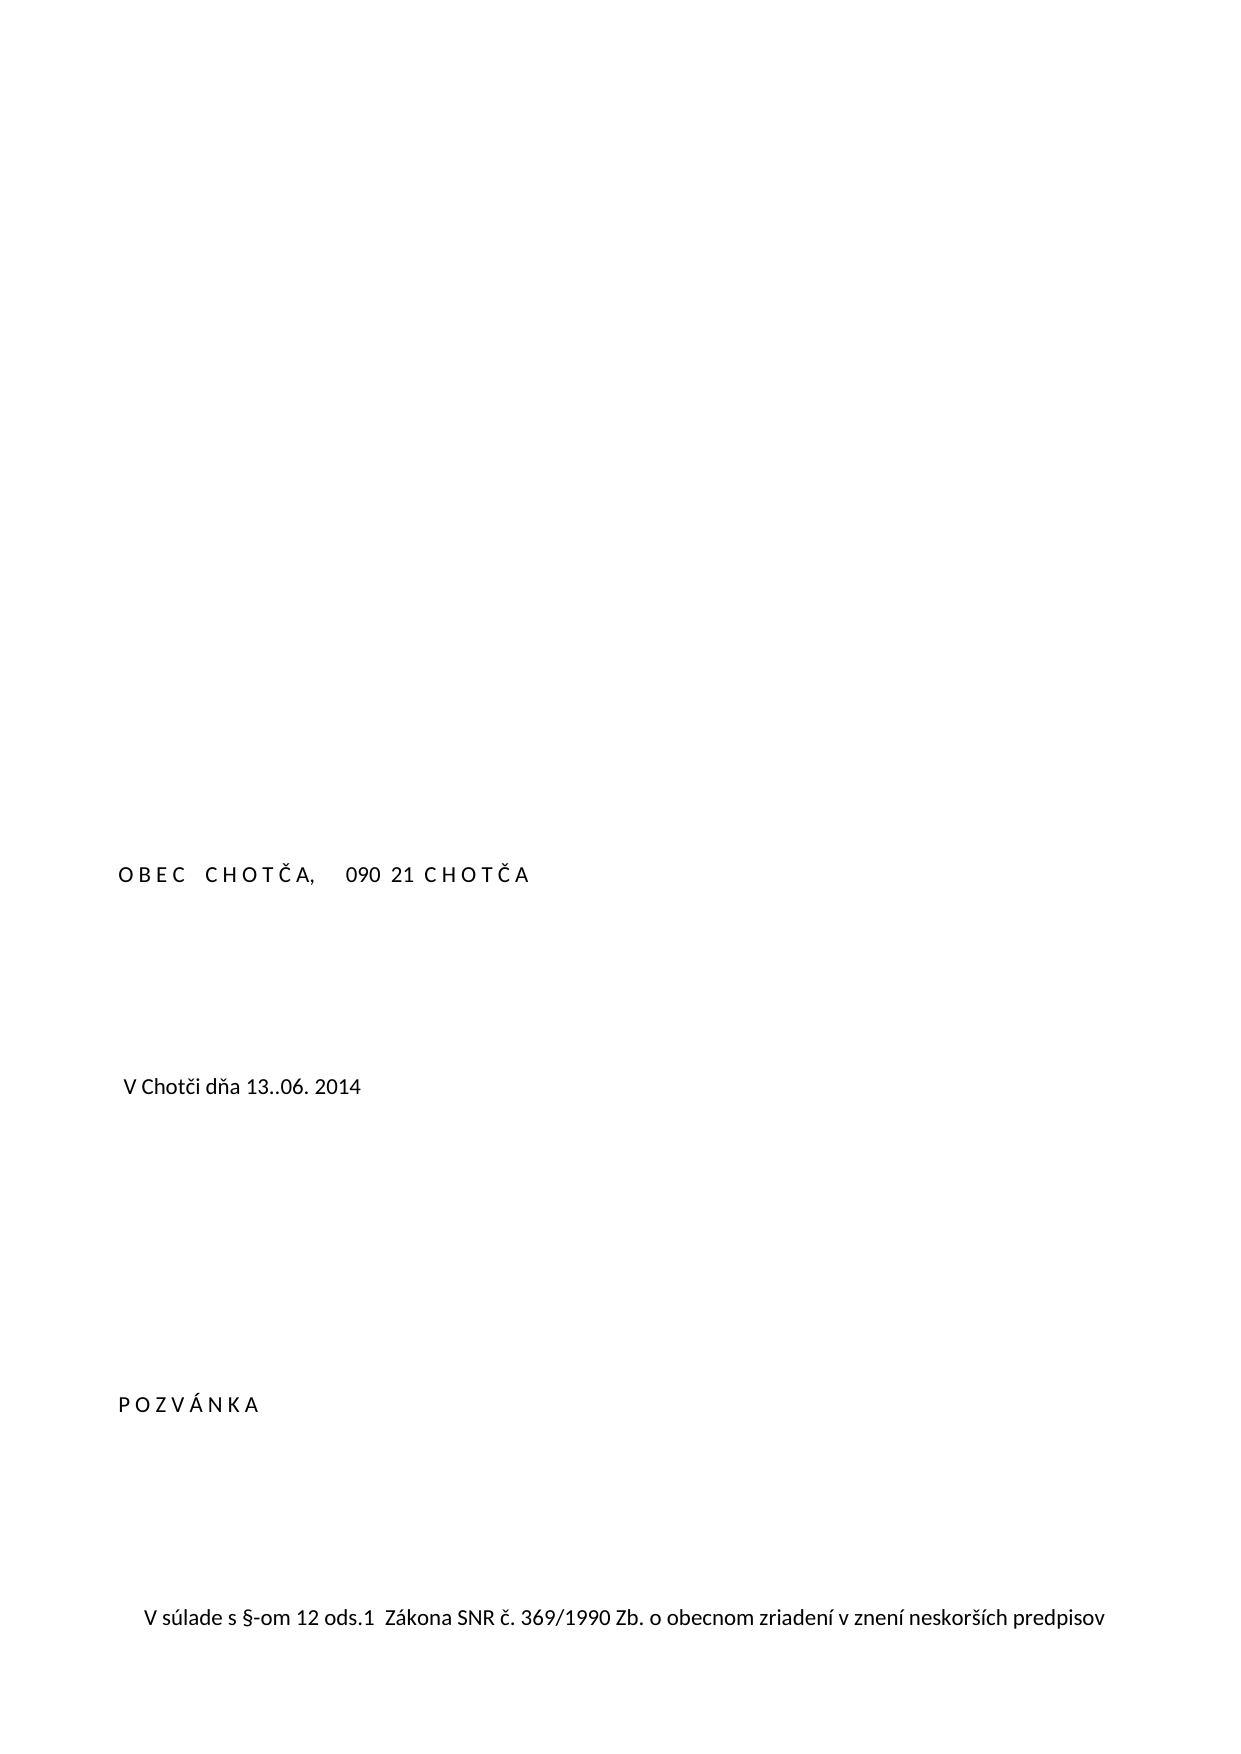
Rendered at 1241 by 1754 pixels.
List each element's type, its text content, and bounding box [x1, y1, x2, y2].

text P O Z V Á N K A [118, 1391, 1122, 1419]
text V súlade s §-om 12 ods.1 Zákona SNR č. 369/1990 Zb. o obecnom zriadení v znení neskorších predpisov [118, 1603, 1122, 1631]
text V Chotči dňa 13..06. 2014 [118, 1072, 1122, 1101]
text O B E C C H O T Č A, 090 21 C H O T Č A [118, 860, 1122, 888]
